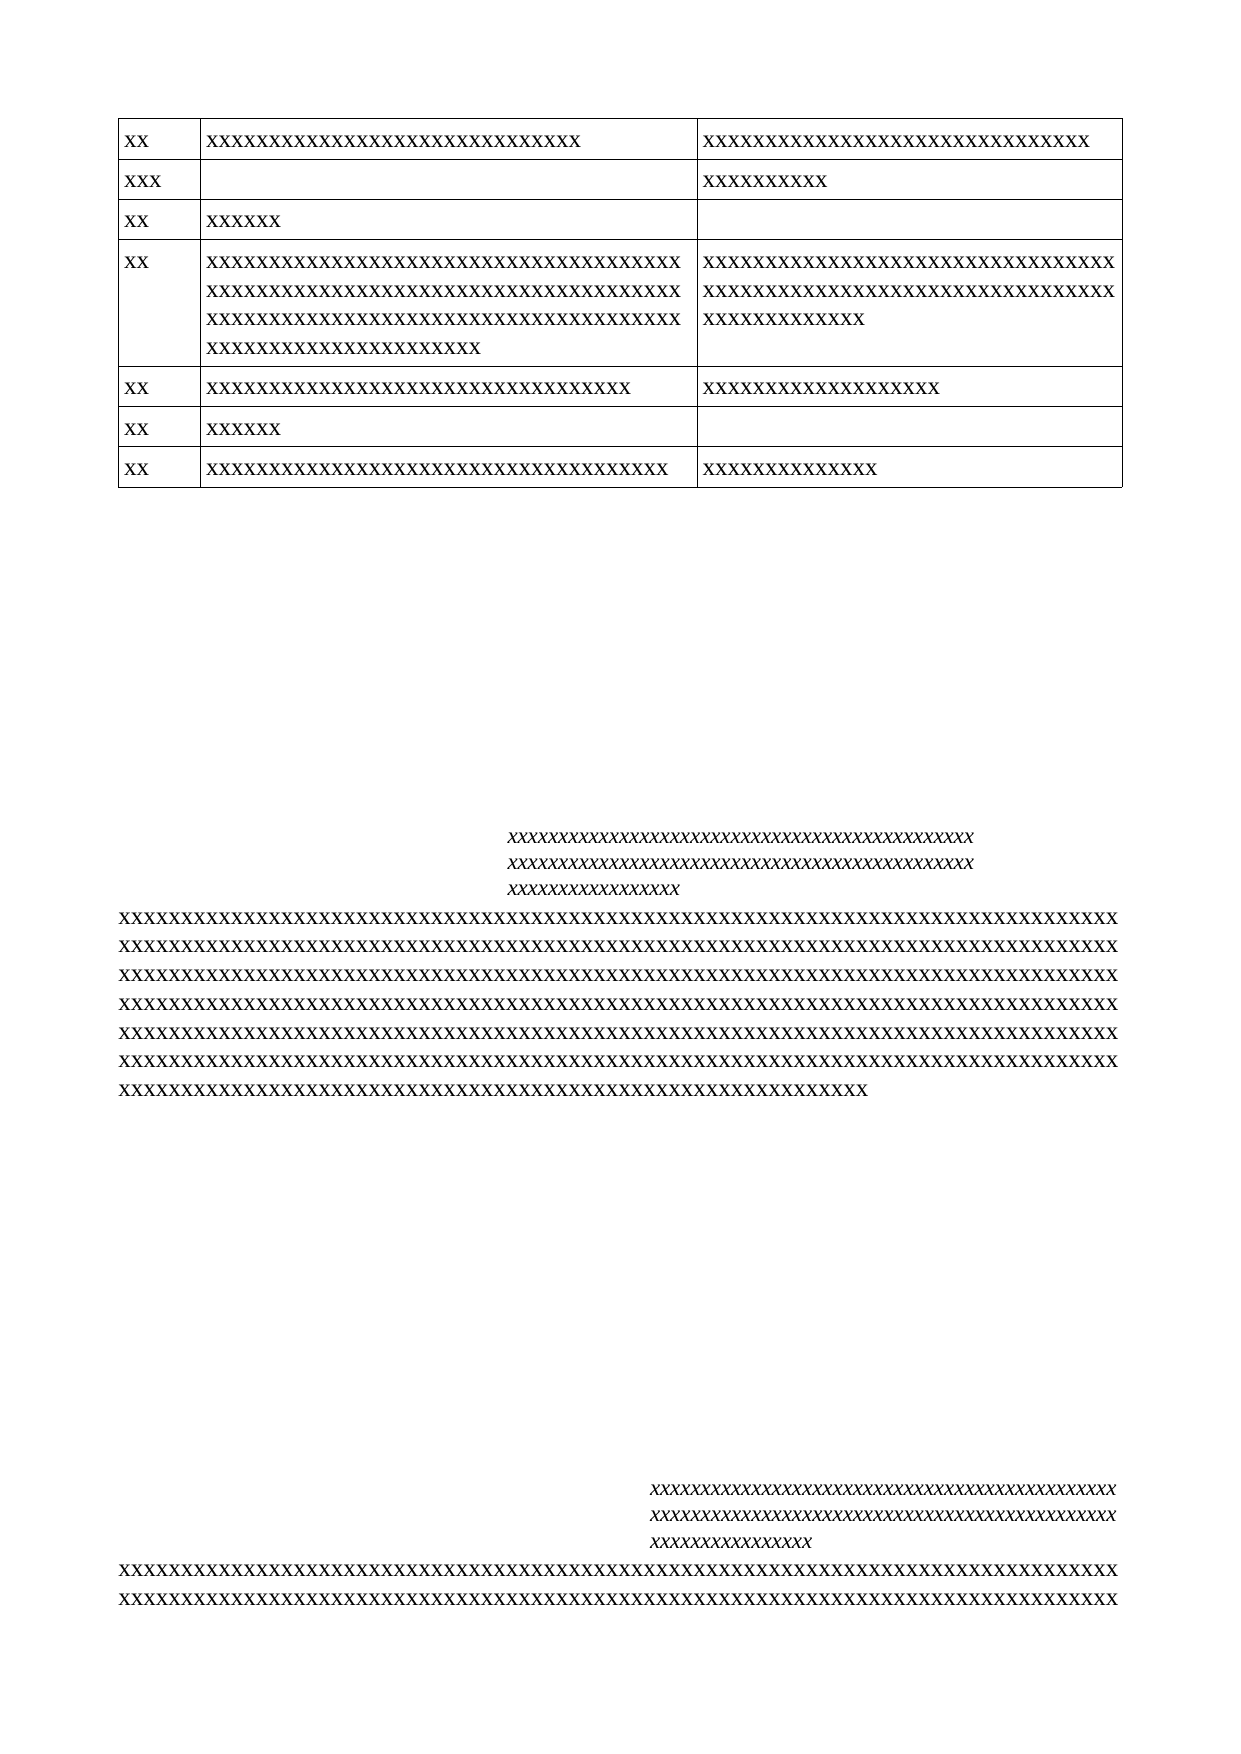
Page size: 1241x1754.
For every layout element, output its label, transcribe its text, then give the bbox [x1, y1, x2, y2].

text xxxxxxxxxxxxxxxxxxxxxxxxxxxxxxxxxxxxxxxxxxxxxxxxxxxxxxxxxxxxxxxxxxxxxxxxxxxxxxxxxxxxxxxxxxxxxxxxxxxxxxxxxxxx [650, 1114, 1122, 1553]
table_cell xxxxxxxxxxxxxxxxxxxxxxxxxxxxxxxxxxxxxxxxxxxxxxxxxxxxxxxxxxxxxxxxxxxxxxxxxxxxxxx [698, 240, 1122, 366]
table_cell xxxxxxxxxx [698, 160, 1122, 199]
table_cell xxx [119, 160, 200, 199]
table_cell xx [119, 240, 200, 366]
table_cell xxxxxxxxxxxxxxxxxxxxxxxxxxxxxx [201, 119, 697, 158]
table_cell xxxxxxxxxxxxxxxxxxxxxxxxxxxxxxx [698, 119, 1122, 158]
table_cell xxxxxxxxxxxxxx [698, 447, 1122, 487]
table_cell xxxxxx [201, 407, 697, 446]
table_cell xx [119, 407, 200, 446]
table_cell [698, 407, 1122, 446]
table_cell xxxxxxxxxxxxxxxxxxx [698, 367, 1122, 406]
table_cell [201, 160, 697, 199]
table_cell xxxxxxxxxxxxxxxxxxxxxxxxxxxxxxxxxxxxx [201, 447, 697, 487]
table_cell xx [119, 447, 200, 487]
table_cell xxxxxxxxxxxxxxxxxxxxxxxxxxxxxxxxxxxxxxxxxxxxxxxxxxxxxxxxxxxxxxxxxxxxxxxxxxxxxxxxxxxxxxxxxxxxxxxxxxxxxxxxxxxxxxxxxxxxxxxxxxxxxxxxxxxxxxxx [201, 240, 697, 366]
text xxxxxxxxxxxxxxxxxxxxxxxxxxxxxxxxxxxxxxxxxxxxxxxxxxxxxxxxxxxxxxxxxxxxxxxxxxxxxxxxxxxxxxxxxxxxxxxxxxxxxxxxxxxxxxxxxxxxxxxxxxxxxxxxxxxxxxxxxxxxxxxxxxxxxxxxxxxxxxxxxxxxxxxxxxxxxxxxxxxxxxxxxxxxxxxxxxxxxxxxxxxxxxxxxxxxxxxxxxxxxxxxxxxxxxxxxxxxxxxxxxxxxxxxxxxxxxxxxxxxxxxxxxxxxxxxxxxxxxxxxxxxxxxxxxxxxxxxxxxxxxxxxxxxxxxxxxxxxxxxxxxxxxxxxxxxxxxxxxxxxxxxxxxxxxxxxxxxxxxxxxxxxxxxxxxxxxxxxxxxxxxxxxxxxxxxxxxxxxxxxxxxxxxxxxxxxxxxxxxxxxxxxxxxxxxxxxxxxxxxxxxxxxxxxxxxxxxxxxxxxxxxxxxxxxxxxxxxxxxxxxxxxxxxxxxxxxxxxxxxxxxxxxxxxxxxxxxxxxxxxxxxxxxxxxxxxxxxxxxx [118, 533, 1122, 1102]
table_cell xx [119, 200, 200, 239]
table_cell [698, 200, 1122, 239]
table_cell xxxxxxxxxxxxxxxxxxxxxxxxxxxxxxxxxx [201, 367, 697, 406]
table_cell xx [119, 367, 200, 406]
text xxxxxxxxxxxxxxxxxxxxxxxxxxxxxxxxxxxxxxxxxxxxxxxxxxxxxxxxxxxxxxxxxxxxxxxxxxxxxxxxxxxxxxxxxxxxxxxxxxxxxxxxxxxxxxxxxxxxxxxxxxxxxxxxxxxxxxxxxxxxxxxxxxxxxxxxxxxxxxxx [118, 1102, 1122, 1611]
table_cell xxxxxx [201, 200, 697, 239]
table_cell xx [119, 119, 200, 158]
text xxxxxxxxxxxxxxxxxxxxxxxxxxxxxxxxxxxxxxxxxxxxxxxxxxxxxxxxxxxxxxxxxxxxxxxxxxxxxxxxxxxxxxxxxxxxxxxxxxxxxxxxxxxxx [507, 551, 980, 901]
